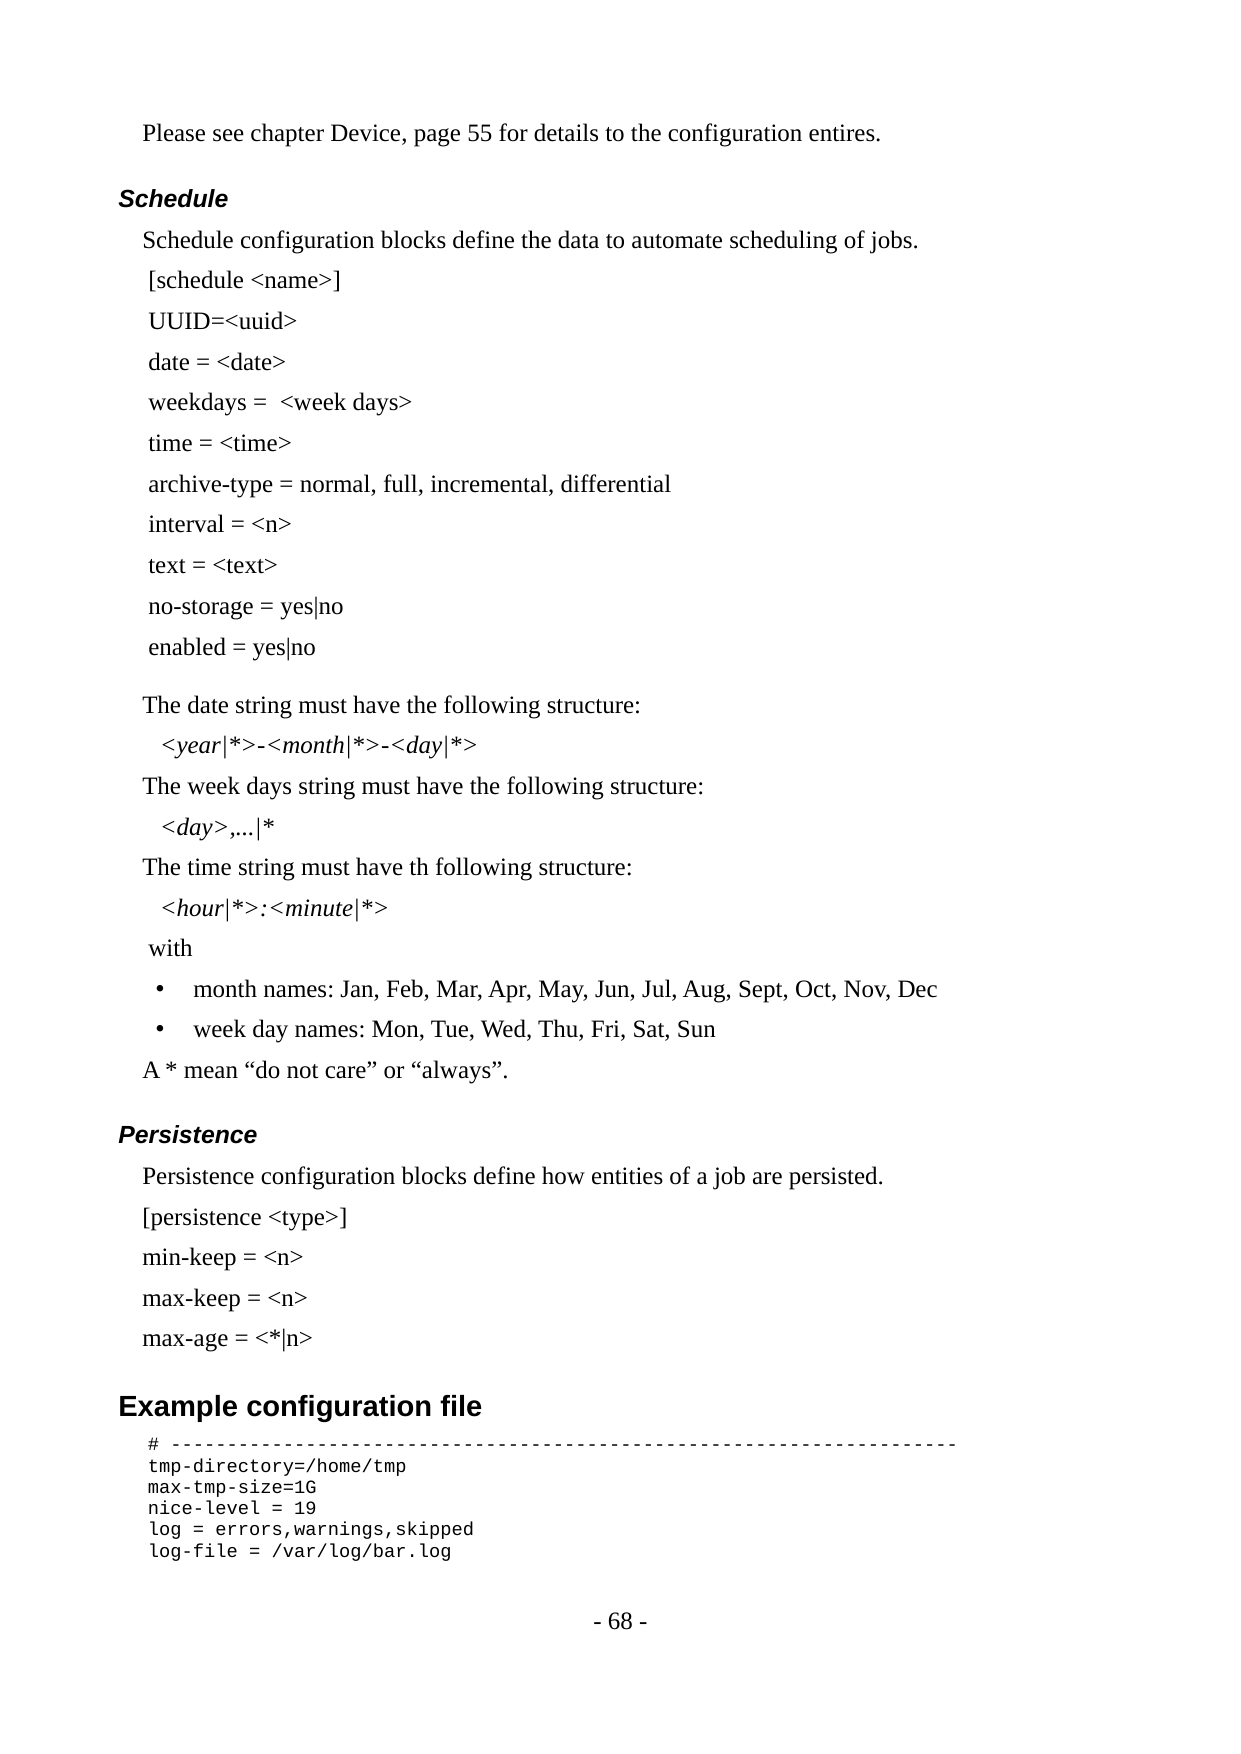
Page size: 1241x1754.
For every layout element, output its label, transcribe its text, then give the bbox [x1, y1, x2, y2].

text [schedule <name>] [148, 265, 1122, 294]
text min-keep = <n> [118, 1242, 1122, 1271]
text tmp-directory=/home/tmp [148, 1456, 1122, 1478]
text text = <text> [148, 550, 1122, 579]
subtitle Example configuration file [118, 1389, 1122, 1423]
text max-keep = <n> [118, 1283, 1122, 1312]
text with [148, 933, 1122, 962]
text The week days string must have the following structure: [118, 771, 1122, 800]
text max-tmp-size=1G [148, 1478, 1122, 1499]
list month names: Jan, Feb, Mar, Apr, May, Jun, Jul, Aug, Sept, Oct, Nov, Dec [156, 974, 1122, 1003]
text enabled = yes|no [148, 632, 1122, 661]
text <year|*>-<month|*>-<day|*> [159, 731, 1122, 759]
text no-storage = yes|no [148, 591, 1122, 620]
text nice-level = 19 [148, 1499, 1122, 1520]
text A * mean “do not care” or “always”. [118, 1055, 1122, 1084]
text The date string must have the following structure: [118, 690, 1122, 719]
text date = <date> [148, 347, 1122, 375]
text # ---------------------------------------------------------------------- [148, 1435, 1122, 1456]
text log-file = /var/log/bar.log [148, 1541, 1122, 1563]
text <hour|*>:<minute|*> [159, 893, 1122, 921]
text UUID=<uuid> [148, 306, 1122, 335]
text archive-type = normal, full, incremental, differential [148, 469, 1122, 498]
text max-age = <*|n> [118, 1323, 1122, 1352]
text interval = <n> [148, 509, 1122, 538]
subtitle Persistence [118, 1120, 1122, 1149]
subtitle Schedule [118, 184, 1122, 212]
text The time string must have th following structure: [118, 852, 1122, 881]
text Please see chapter Device, page 56 for details to the configuration entires. [118, 118, 1122, 147]
text <day>,...|* [159, 812, 1122, 840]
text [persistence <type>] [118, 1202, 1122, 1231]
list week day names: Mon, Tue, Wed, Thu, Fri, Sat, Sun [156, 1014, 1122, 1043]
text weekdays = <week days> [148, 387, 1122, 416]
text Persistence configuration blocks define how entities of a job are persisted. [118, 1161, 1122, 1190]
text log = errors,warnings,skipped [148, 1520, 1122, 1541]
text time = <time> [148, 428, 1122, 457]
text Schedule configuration blocks define the data to automate scheduling of jobs. [118, 225, 1122, 253]
